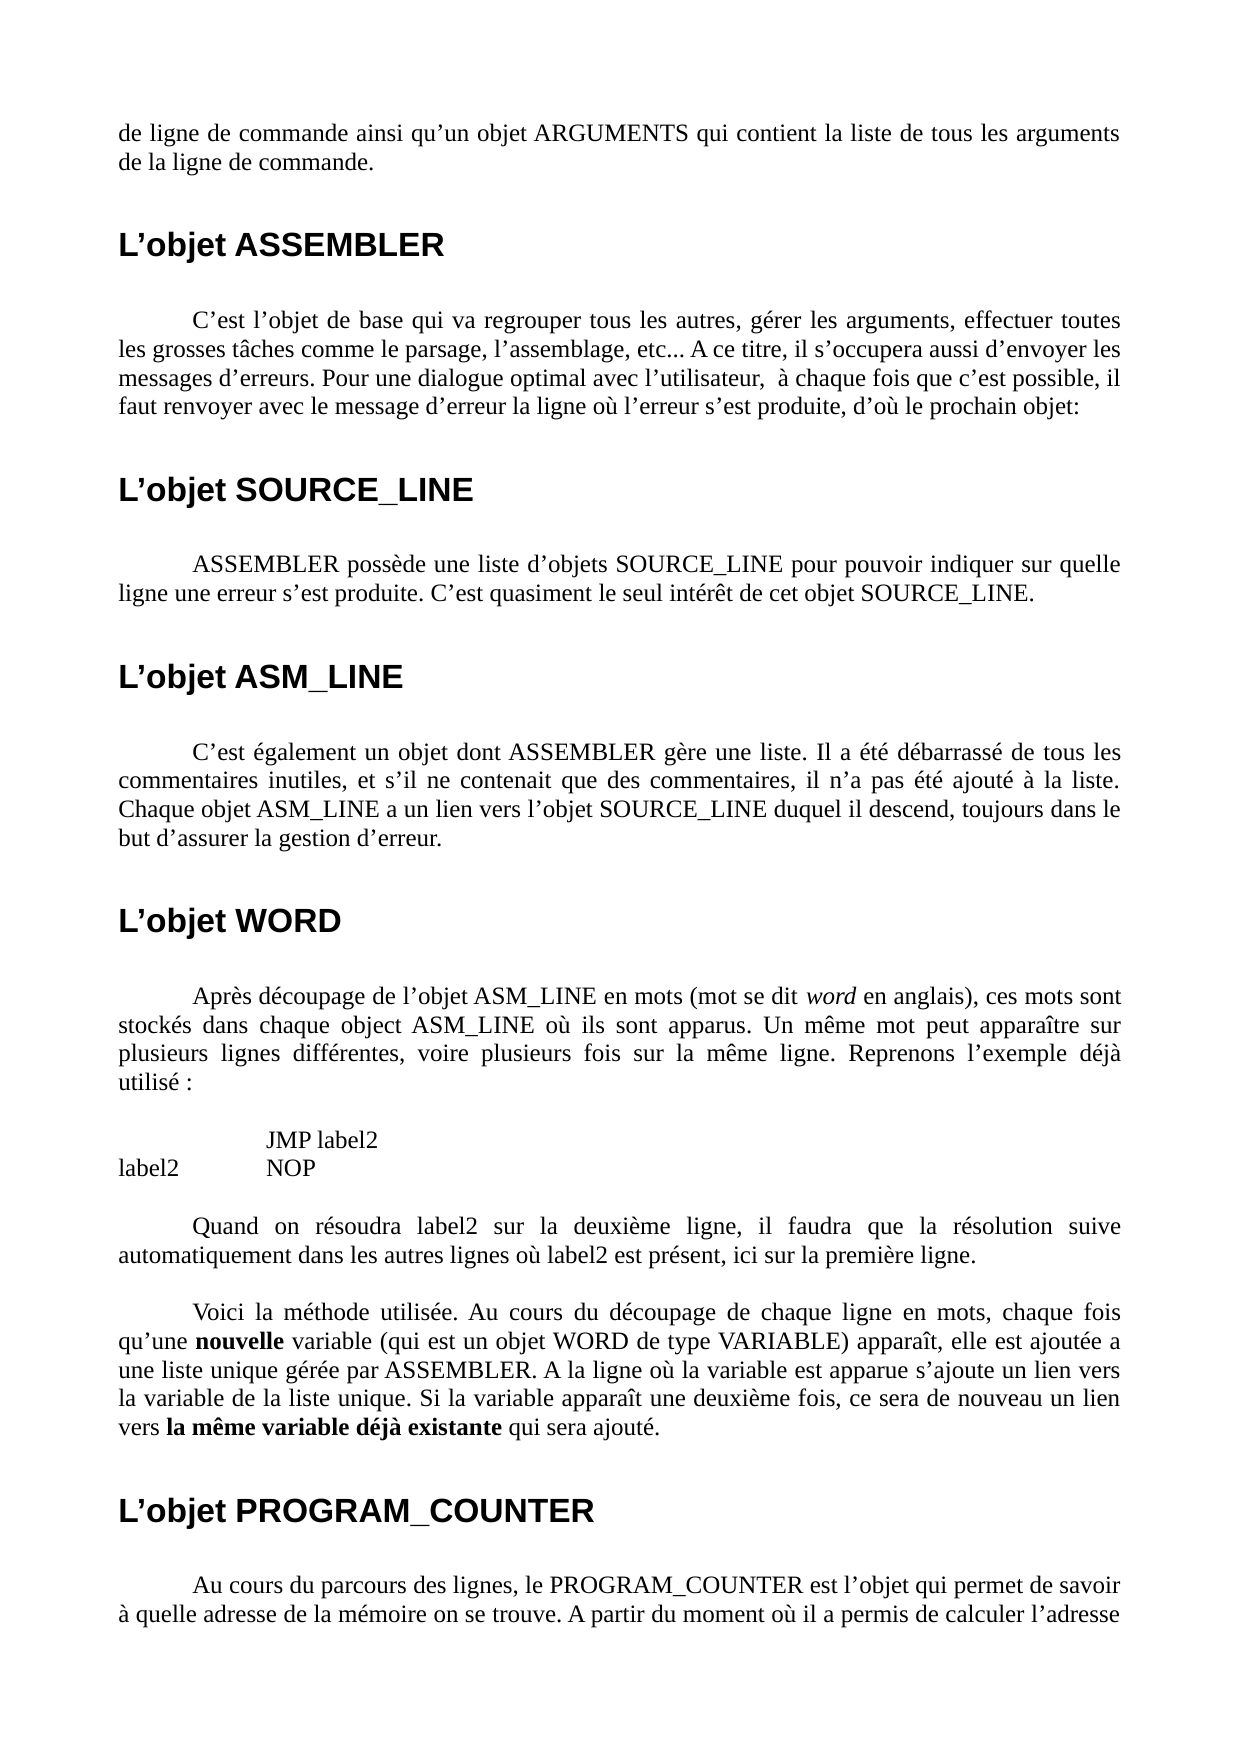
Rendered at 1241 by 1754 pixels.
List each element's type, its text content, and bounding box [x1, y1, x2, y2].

text label2 NOP [118, 1153, 1122, 1182]
subtitle L’objet SOURCE_LINE [118, 470, 1122, 508]
subtitle L’objet ASSEMBLER [118, 225, 1122, 264]
text Après découpage de l’objet ASM_LINE en mots (mot se dit word en anglais), ces mots sont stockés dans chaque object ASM_LINE où ils sont apparus. Un même mot peut apparaître sur plusieurs lignes différentes, voire plusieurs fois sur la même ligne. Reprenons l’exemple déjà utilisé : [118, 981, 1122, 1096]
text JMP label2 [118, 1125, 1122, 1153]
text de ligne de commande ainsi qu’un objet ARGUMENTS qui contient la liste de tous les arguments de la ligne de commande. [118, 118, 1122, 176]
subtitle L’objet WORD [118, 901, 1122, 940]
text Voici la méthode utilisée. Au cours du découpage de chaque ligne en mots, chaque fois qu’une nouvelle variable (qui est un objet WORD de type VARIABLE) apparaît, elle est ajoutée a une liste unique gérée par ASSEMBLER. A la ligne où la variable est apparue s’ajoute un lien vers la variable de la liste unique. Si la variable apparaît une deuxième fois, ce sera de nouveau un lien vers la même variable déjà existante qui sera ajouté. [118, 1297, 1122, 1441]
text C’est l’objet de base qui va regrouper tous les autres, gérer les arguments, effectuer toutes les grosses tâches comme le parsage, l’assemblage, etc... A ce titre, il s’occupera aussi d’envoyer les messages d’erreurs. Pour une dialogue optimal avec l’utilisateur, à chaque fois que c’est possible, il faut renvoyer avec le message d’erreur la ligne où l’erreur s’est produite, d’où le prochain objet: [118, 305, 1122, 420]
text Au cours du parcours des lignes, le PROGRAM_COUNTER est l’objet qui permet de savoir à quelle adresse de la mémoire on se trouve. A partir du moment où il a permis de calculer l’adresse [118, 1571, 1122, 1628]
text C’est également un objet dont ASSEMBLER gère une liste. Il a été débarrassé de tous les commentaires inutiles, et s’il ne contenait que des commentaires, il n’a pas été ajouté à la liste. Chaque objet ASM_LINE a un lien vers l’objet SOURCE_LINE duquel il descend, toujours dans le but d’assurer la gestion d’erreur. [118, 737, 1122, 852]
text Quand on résoudra label2 sur la deuxième ligne, il faudra que la résolution suive automatiquement dans les autres lignes où label2 est présent, ici sur la première ligne. [118, 1211, 1122, 1268]
subtitle L’objet ASM_LINE [118, 657, 1122, 695]
subtitle L’objet PROGRAM_COUNTER [118, 1491, 1122, 1529]
text ASSEMBLER possède une liste d’objets SOURCE_LINE pour pouvoir indiquer sur quelle ligne une erreur s’est produite. C’est quasiment le seul intérêt de cet objet SOURCE_LINE. [118, 549, 1122, 607]
